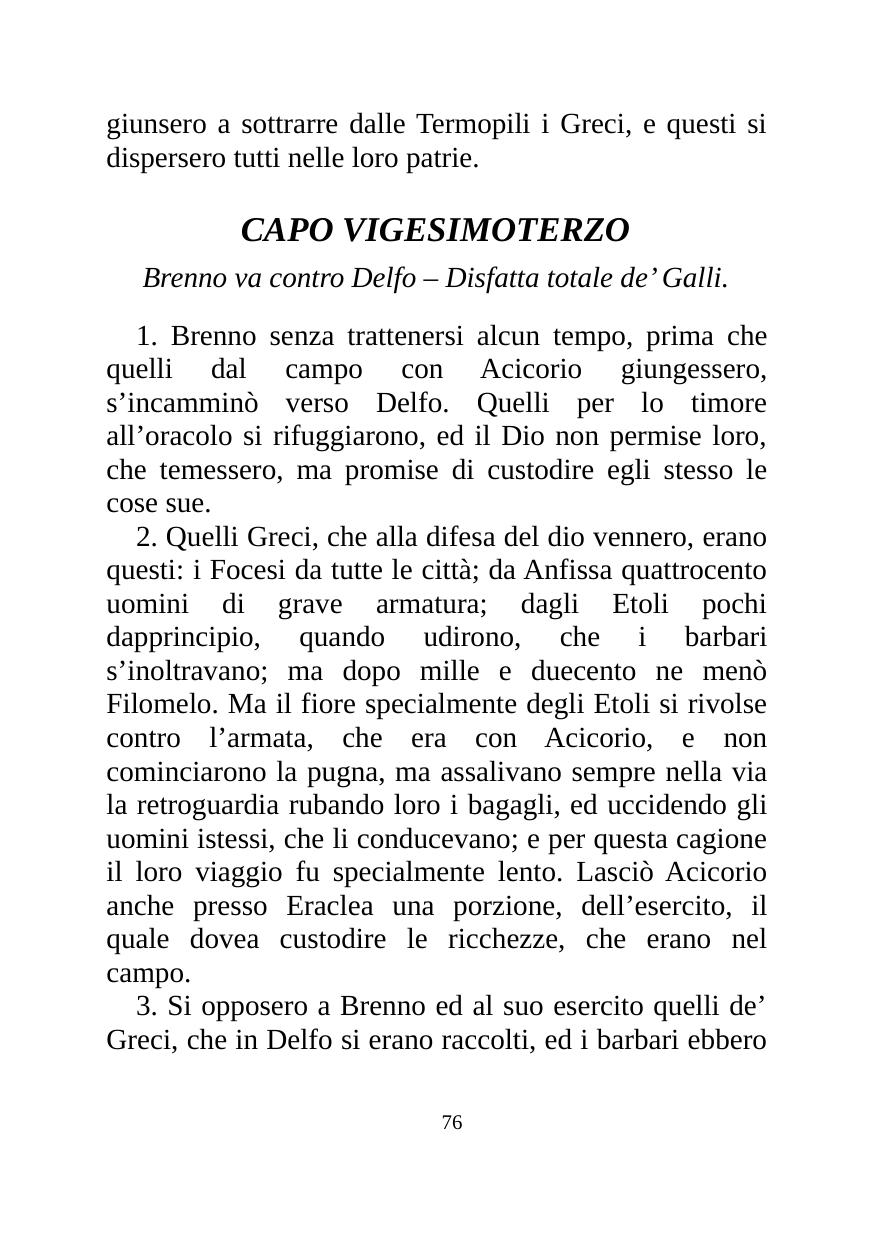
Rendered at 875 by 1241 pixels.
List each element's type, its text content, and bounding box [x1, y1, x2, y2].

text giunsero a sottrarre dalle Termopili i Greci, e questi si dispersero tutti nelle loro patrie. [106, 106, 768, 173]
subtitle CAPO VIGESIMOTERZO [106, 209, 768, 249]
text Brenno va contro Delfo – Disfatta totale de’ Galli. [106, 261, 768, 294]
text 2. Quelli Greci, che alla difesa del dio vennero, erano questi: i Focesi da tutte le città; da Anfissa quattrocento uomini di grave armatura; dagli Etoli pochi dapprincipio, quando udirono, che i barbari s’inoltravano; ma dopo mille e duecento ne menò Filomelo. Ma il fiore specialmente degli Etoli si rivolse contro l’armata, che era con Acicorio, e non cominciarono la pugna, ma assalivano sempre nella via la retroguardia rubando loro i bagagli, ed uccidendo gli uomini istessi, che li conducevano; e per questa cagione il loro viaggio fu specialmente lento. Lasciò Acicorio anche presso Eraclea una porzione, dell’esercito, il quale dovea custodire le ricchezze, che erano nel campo. [106, 519, 768, 988]
text 1. Brenno senza trattenersi alcun tempo, prima che quelli dal campo con Acicorio giungessero, s’incamminò verso Delfo. Quelli per lo timore all’oracolo si rifuggiarono, ed il Dio non permise loro, che temessero, ma promise di custodire egli stesso le cose sue. [106, 318, 768, 519]
text 3. Si opposero a Brenno ed al suo esercito quelli de’ Greci, che in Delfo si erano raccolti, ed i barbari ebbero [106, 988, 768, 1056]
